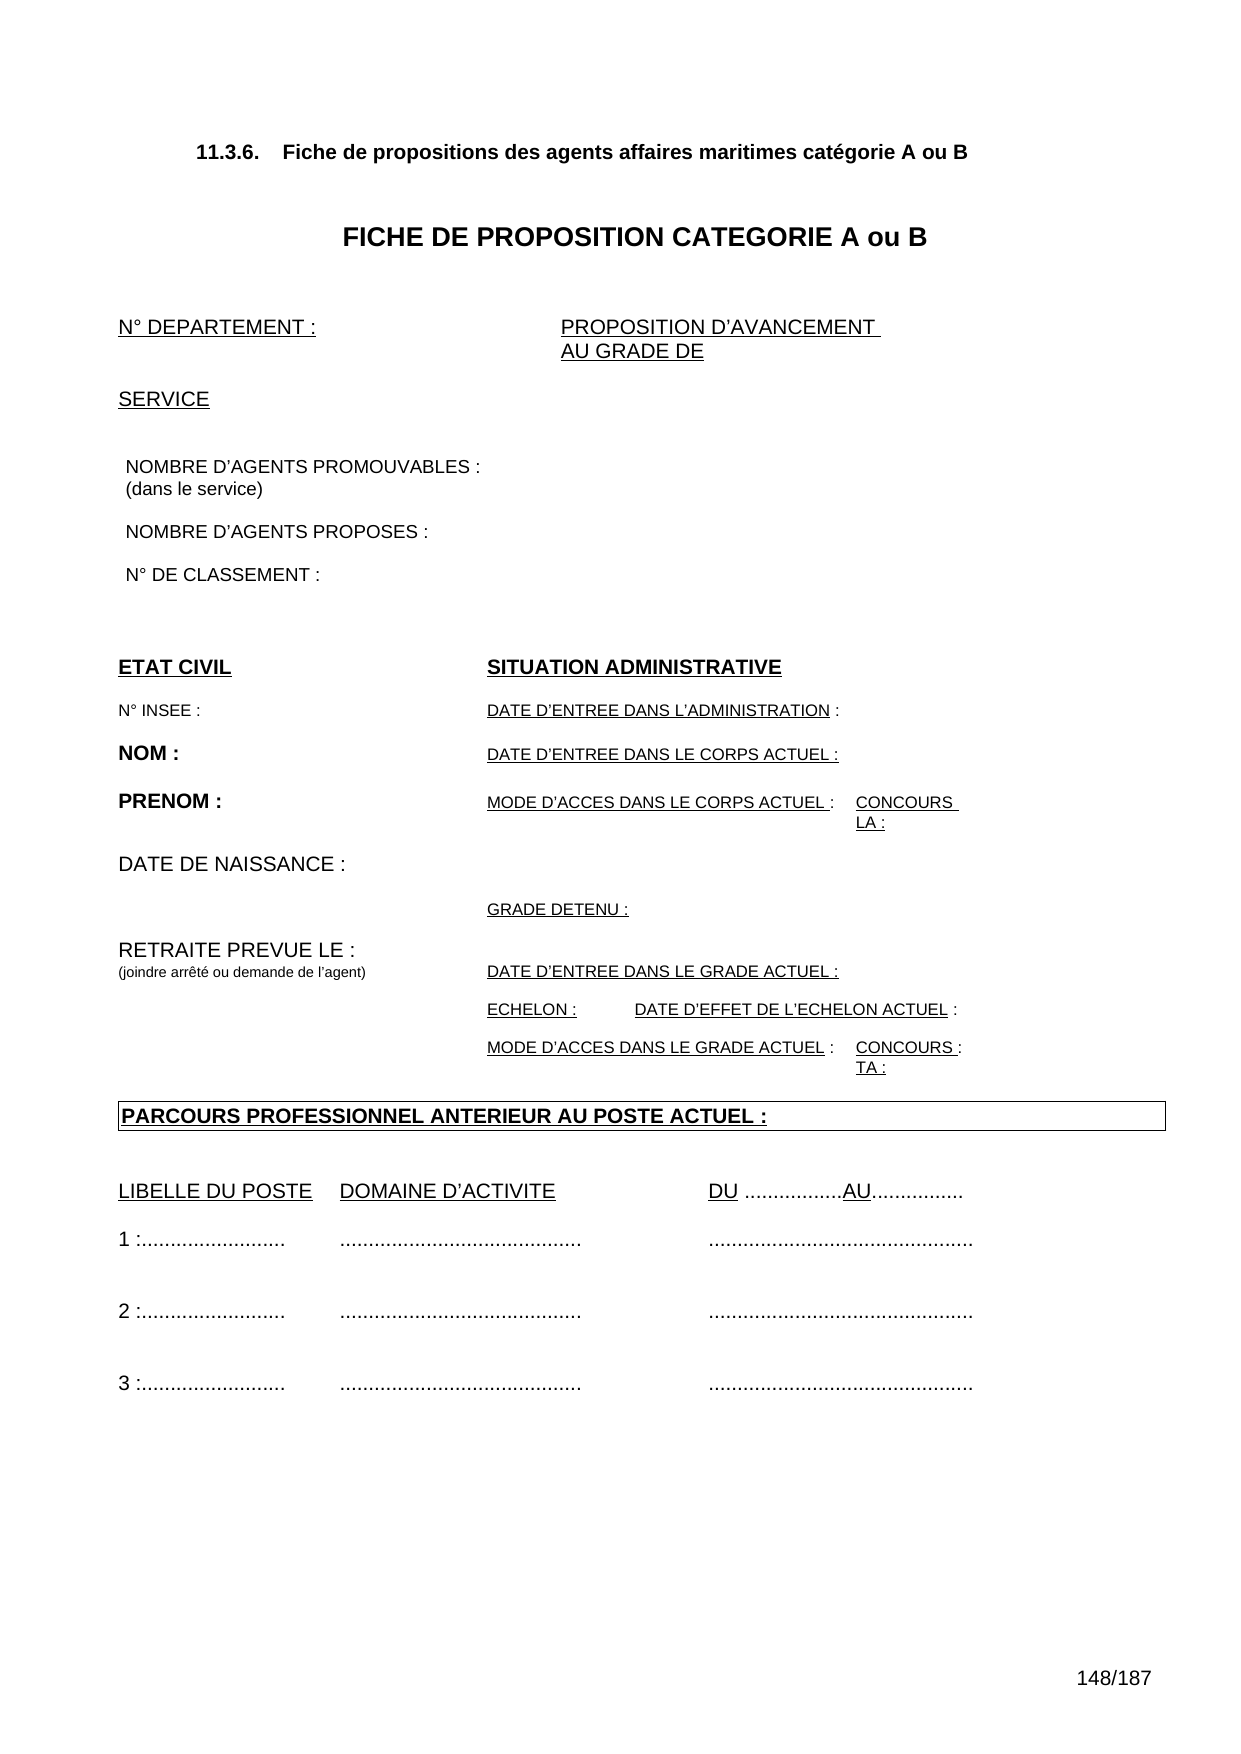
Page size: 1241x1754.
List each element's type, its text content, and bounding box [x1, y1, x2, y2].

subtitle Fiche de propositions des agents affaires maritimes catégorie A ou B [121, 140, 1152, 164]
text RETRAITE PREVUE LE : [118, 938, 1166, 962]
text ETAT CIVIL SITUATION ADMINISTRATIVE [118, 655, 1166, 679]
text N° INSEE : DATE D’ENTREE DANS L’ADMINISTRATION : [118, 701, 1166, 720]
text FICHE DE PROPOSITION CATEGORIE A ou B [120, 188, 1123, 252]
text SERVICE [118, 387, 1166, 411]
text DATE DE NAISSANCE : [118, 851, 1166, 875]
text LIBELLE DU POSTE DOMAINE D’ACTIVITE DU .................AU................ [118, 1179, 1166, 1203]
text NOM : DATE D’ENTREE DANS LE CORPS ACTUEL : [118, 741, 1166, 765]
text GRADE DETENU : [118, 899, 1166, 918]
text TA : [118, 1057, 1166, 1077]
text 1 :......................... .......................................... .............................................. [118, 1227, 1166, 1251]
text PRENOM : MODE D’ACCES DANS LE CORPS ACTUEL : CONCOURS [118, 789, 1166, 813]
text N° DEPARTEMENT : PROPOSITION D’AVANCEMENT AU GRADE DE [118, 315, 1166, 363]
text MODE D’ACCES DANS LE GRADE ACTUEL : CONCOURS : [118, 1038, 1166, 1057]
text ECHELON : DATE D’EFFET DE L’ECHELON ACTUEL : [118, 1000, 1166, 1019]
text (joindre arrêté ou demande de l’agent) DATE D’ENTREE DANS LE GRADE ACTUEL : [118, 962, 1166, 981]
text 3 :......................... .......................................... .............................................. [118, 1370, 1166, 1394]
text 2 :......................... .......................................... .............................................. [118, 1298, 1166, 1322]
table_header NOMBRE D’AGENTS PROMOUVABLES : (dans le service) NOMBRE D’AGENTS PROPOSES : N° DE CLASSEMENT : [118, 435, 1184, 607]
text PARCOURS PROFESSIONNEL ANTERIEUR AU POSTE ACTUEL : [119, 1102, 1165, 1130]
text LA : [118, 813, 1166, 832]
